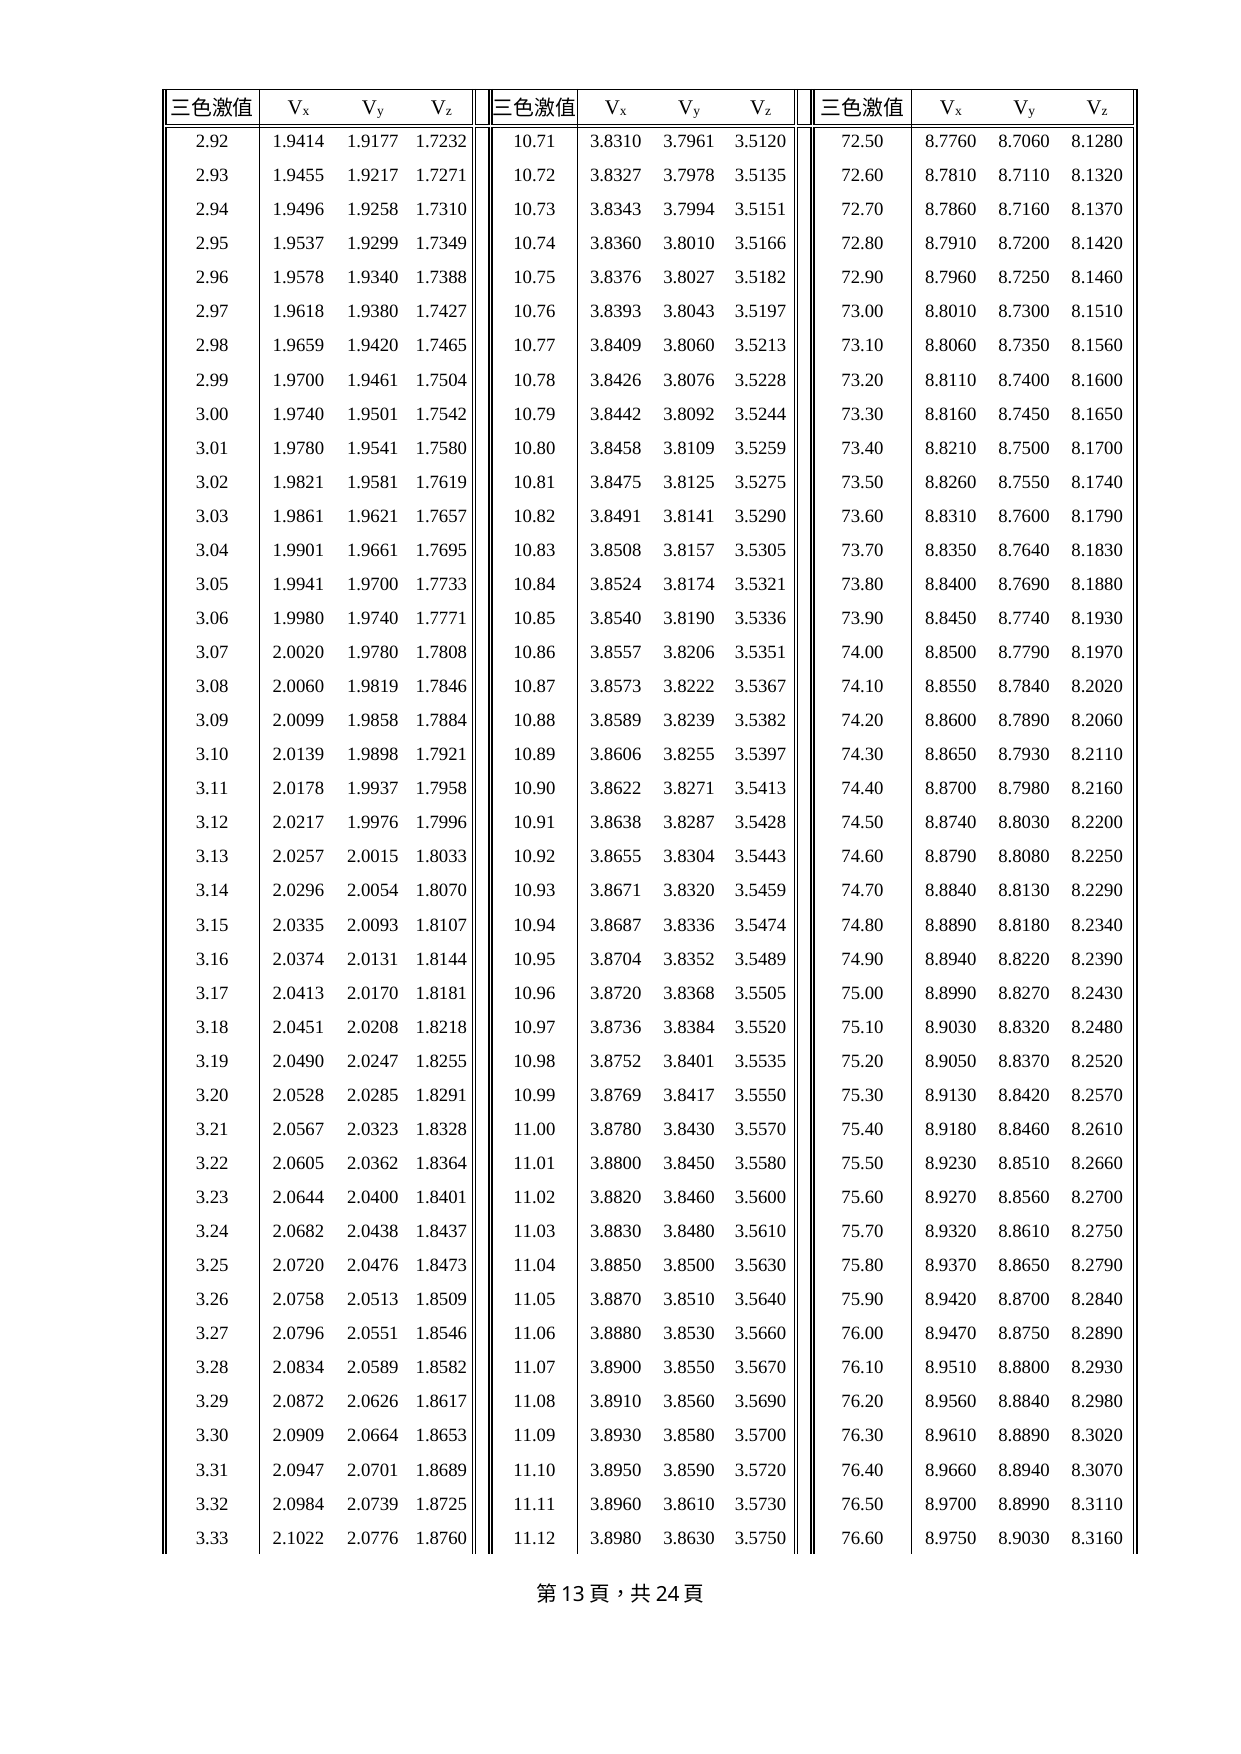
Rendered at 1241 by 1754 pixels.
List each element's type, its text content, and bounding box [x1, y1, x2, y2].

table_cell 73.40 [815, 430, 911, 464]
table_cell [798, 396, 810, 430]
table_cell 3.5630 [725, 1248, 794, 1282]
table_cell [798, 669, 810, 703]
table_cell 3.8352 [653, 941, 724, 975]
table_cell 75.20 [815, 1044, 911, 1077]
table_cell 3.5228 [725, 362, 794, 396]
table_header Vy [337, 90, 408, 124]
table_cell 8.2060 [1059, 703, 1133, 737]
table_cell 3.5305 [725, 533, 794, 567]
table_cell 76.00 [815, 1316, 911, 1350]
table_cell 3.00 [167, 396, 259, 430]
table_cell 10.91 [493, 805, 577, 839]
table_cell 8.7790 [989, 635, 1059, 669]
table_cell 8.7600 [989, 499, 1059, 532]
table_cell 8.8010 [912, 294, 989, 328]
table_cell 73.60 [815, 499, 911, 532]
table_cell [148, 703, 162, 737]
table_cell 1.8144 [408, 941, 472, 975]
table_cell [476, 1078, 488, 1112]
table_cell [148, 1520, 162, 1554]
table_cell 3.22 [167, 1146, 259, 1180]
table_cell 3.5213 [725, 328, 794, 362]
table_cell 3.24 [167, 1214, 259, 1248]
table_cell 8.9370 [912, 1248, 989, 1282]
table_cell [798, 533, 810, 567]
table_cell 8.1600 [1059, 362, 1133, 396]
table_cell 3.8769 [578, 1078, 653, 1112]
table_cell [148, 873, 162, 907]
table_cell 73.70 [815, 533, 911, 567]
table_cell 8.1420 [1059, 226, 1133, 260]
table_cell 3.5600 [725, 1180, 794, 1214]
table_cell 3.7994 [653, 192, 724, 226]
table_cell 8.1790 [1059, 499, 1133, 532]
table_cell 3.16 [167, 941, 259, 975]
table_cell 8.7200 [989, 226, 1059, 260]
table_cell 8.9510 [912, 1350, 989, 1384]
table_cell 3.8092 [653, 396, 724, 430]
table_cell 3.5550 [725, 1078, 794, 1112]
table_cell [798, 226, 810, 260]
table_cell [148, 975, 162, 1009]
table_cell [798, 635, 810, 669]
table_cell [798, 1316, 810, 1350]
table_cell 3.20 [167, 1078, 259, 1112]
table_cell 2.0093 [337, 907, 408, 941]
table_cell 2.0335 [260, 907, 337, 941]
table_cell 8.8320 [989, 1009, 1059, 1043]
table_cell 8.8800 [989, 1350, 1059, 1384]
table_cell 3.8442 [578, 396, 653, 430]
table_cell 8.7810 [912, 158, 989, 192]
table_cell 3.09 [167, 703, 259, 737]
table_header 三色激值 [493, 90, 577, 124]
table_cell 3.8141 [653, 499, 724, 532]
table_cell 1.7349 [408, 226, 472, 260]
table_cell 3.5459 [725, 873, 794, 907]
table_cell 10.73 [493, 192, 577, 226]
table_cell [148, 328, 162, 362]
table_cell [148, 907, 162, 941]
table_header Vx [578, 90, 653, 124]
table_cell [148, 941, 162, 975]
table_cell [476, 635, 488, 669]
table_cell 3.8736 [578, 1009, 653, 1043]
table_cell 8.8890 [989, 1418, 1059, 1452]
table_cell 8.2520 [1059, 1044, 1133, 1077]
table_cell 1.9299 [337, 226, 408, 260]
table_cell [148, 1248, 162, 1282]
table_cell [148, 1350, 162, 1384]
table_cell 2.96 [167, 260, 259, 294]
table_cell 1.8255 [408, 1044, 472, 1077]
table_cell 8.9610 [912, 1418, 989, 1452]
table_header Vx [260, 90, 337, 124]
table_cell 11.06 [493, 1316, 577, 1350]
table_cell 2.0872 [260, 1384, 337, 1418]
table_cell [476, 601, 488, 635]
table_cell 3.8010 [653, 226, 724, 260]
table_cell 75.70 [815, 1214, 911, 1248]
table_cell 8.7960 [912, 260, 989, 294]
table_cell 3.5640 [725, 1282, 794, 1316]
table_cell 8.8740 [912, 805, 989, 839]
table_cell 3.5443 [725, 839, 794, 873]
table_cell 8.1740 [1059, 464, 1133, 498]
table_cell 8.9700 [912, 1486, 989, 1520]
table_cell 3.5720 [725, 1452, 794, 1486]
table_cell 2.0739 [337, 1486, 408, 1520]
table_cell 3.8491 [578, 499, 653, 532]
table_cell [476, 1486, 488, 1520]
table_cell 3.8384 [653, 1009, 724, 1043]
table_cell 1.9821 [260, 464, 337, 498]
table_cell 3.5182 [725, 260, 794, 294]
table_cell [148, 158, 162, 192]
table_cell 1.9901 [260, 533, 337, 567]
table_cell 1.7504 [408, 362, 472, 396]
table_cell 1.9621 [337, 499, 408, 532]
table_cell [476, 975, 488, 1009]
table_cell 3.31 [167, 1452, 259, 1486]
table_cell 1.8617 [408, 1384, 472, 1418]
table_cell 8.8890 [912, 907, 989, 941]
table_cell 1.7884 [408, 703, 472, 737]
table_cell 8.1970 [1059, 635, 1133, 669]
table_cell 8.8650 [912, 737, 989, 771]
table_cell 3.5275 [725, 464, 794, 498]
table_cell 3.8190 [653, 601, 724, 635]
table_cell 3.02 [167, 464, 259, 498]
table_cell 8.1280 [1059, 128, 1133, 158]
table_cell 3.5151 [725, 192, 794, 226]
table_cell [798, 975, 810, 1009]
table_cell [476, 771, 488, 805]
table_cell 8.8060 [912, 328, 989, 362]
table_header Vy [653, 90, 724, 124]
table_cell 8.8940 [912, 941, 989, 975]
table_cell [148, 1452, 162, 1486]
table_cell [798, 1384, 810, 1418]
table_cell 10.88 [493, 703, 577, 737]
table_cell 74.30 [815, 737, 911, 771]
table_cell 8.8560 [989, 1180, 1059, 1214]
table_cell 3.8343 [578, 192, 653, 226]
table_cell [148, 1146, 162, 1180]
table_cell 1.9461 [337, 362, 408, 396]
table_cell 3.8950 [578, 1452, 653, 1486]
table_cell [148, 567, 162, 601]
table_cell [476, 1384, 488, 1418]
table_cell 8.7400 [989, 362, 1059, 396]
table_cell 3.5413 [725, 771, 794, 805]
table_cell [798, 1350, 810, 1384]
table_cell 3.8573 [578, 669, 653, 703]
table_cell 3.8320 [653, 873, 724, 907]
table_cell 8.8310 [912, 499, 989, 532]
table_cell 8.8990 [989, 1486, 1059, 1520]
table_cell 3.5397 [725, 737, 794, 771]
table_cell 3.8850 [578, 1248, 653, 1282]
table_cell [798, 328, 810, 362]
table_cell 3.8043 [653, 294, 724, 328]
table_cell 3.18 [167, 1009, 259, 1043]
table_cell [798, 192, 810, 226]
table_cell [798, 737, 810, 771]
table_cell 3.8606 [578, 737, 653, 771]
table_cell 8.7450 [989, 396, 1059, 430]
table_cell 3.5290 [725, 499, 794, 532]
table_cell 2.0476 [337, 1248, 408, 1282]
table_cell 3.5700 [725, 1418, 794, 1452]
table_cell 72.80 [815, 226, 911, 260]
table_cell 3.11 [167, 771, 259, 805]
table_cell [798, 430, 810, 464]
table_cell 74.60 [815, 839, 911, 873]
table_cell 1.7580 [408, 430, 472, 464]
table_cell 1.9420 [337, 328, 408, 362]
table_cell 3.8557 [578, 635, 653, 669]
table_cell [148, 430, 162, 464]
table_cell 2.0170 [337, 975, 408, 1009]
table_cell 3.5580 [725, 1146, 794, 1180]
table_cell 3.5382 [725, 703, 794, 737]
table_cell [798, 1044, 810, 1077]
table_cell 3.06 [167, 601, 259, 635]
table_cell 3.04 [167, 533, 259, 567]
table_header Vy [989, 90, 1059, 124]
table_cell 2.0664 [337, 1418, 408, 1452]
table_cell 10.89 [493, 737, 577, 771]
table_cell 8.9750 [912, 1520, 989, 1554]
table_cell 10.85 [493, 601, 577, 635]
table_cell 1.7427 [408, 294, 472, 328]
table_cell 3.8820 [578, 1180, 653, 1214]
table_cell 8.8270 [989, 975, 1059, 1009]
table_cell 3.8910 [578, 1384, 653, 1418]
table_cell 1.8437 [408, 1214, 472, 1248]
table_cell 8.8500 [912, 635, 989, 669]
table_cell 8.8750 [989, 1316, 1059, 1350]
table_cell 2.0528 [260, 1078, 337, 1112]
table_cell [148, 1282, 162, 1316]
table_cell 8.7500 [989, 430, 1059, 464]
table_cell 3.8368 [653, 975, 724, 1009]
table_header Vz [725, 90, 794, 124]
table_cell 1.7921 [408, 737, 472, 771]
table_cell [798, 260, 810, 294]
table_cell 3.8222 [653, 669, 724, 703]
table_cell 10.98 [493, 1044, 577, 1077]
table_cell 8.9030 [912, 1009, 989, 1043]
table_cell 10.81 [493, 464, 577, 498]
table_cell 8.1510 [1059, 294, 1133, 328]
table_cell 2.1022 [260, 1520, 337, 1554]
table_cell [476, 1009, 488, 1043]
table_cell [798, 941, 810, 975]
table_cell 10.87 [493, 669, 577, 703]
table_cell 3.28 [167, 1350, 259, 1384]
table_cell 3.8239 [653, 703, 724, 737]
table_cell 3.8671 [578, 873, 653, 907]
table_cell 3.12 [167, 805, 259, 839]
table_cell 3.5730 [725, 1486, 794, 1520]
table_cell 1.9380 [337, 294, 408, 328]
table_cell 3.5321 [725, 567, 794, 601]
table_cell 3.8550 [653, 1350, 724, 1384]
table_cell 2.0551 [337, 1316, 408, 1350]
table_cell [476, 567, 488, 601]
table_cell 3.5367 [725, 669, 794, 703]
table_cell 8.7300 [989, 294, 1059, 328]
table_cell 8.2890 [1059, 1316, 1133, 1350]
table_cell 8.2980 [1059, 1384, 1133, 1418]
table_header 三色激值 [815, 90, 911, 124]
table_cell [476, 1282, 488, 1316]
table_cell 3.17 [167, 975, 259, 1009]
table_cell 3.8076 [653, 362, 724, 396]
table_cell [476, 873, 488, 907]
table_cell 2.0644 [260, 1180, 337, 1214]
table_cell 1.8509 [408, 1282, 472, 1316]
table_cell 8.2790 [1059, 1248, 1133, 1282]
table_cell 74.70 [815, 873, 911, 907]
table_cell 72.50 [815, 128, 911, 158]
table_cell 8.8700 [989, 1282, 1059, 1316]
table_cell 3.8426 [578, 362, 653, 396]
table_cell [798, 464, 810, 498]
table_cell [476, 1316, 488, 1350]
table_cell 3.5120 [725, 128, 794, 158]
table_cell 11.10 [493, 1452, 577, 1486]
table_cell 8.8450 [912, 601, 989, 635]
table_cell 8.2340 [1059, 907, 1133, 941]
table_cell 8.2290 [1059, 873, 1133, 907]
table_cell 8.8260 [912, 464, 989, 498]
table_cell 8.1830 [1059, 533, 1133, 567]
table_cell 8.8840 [912, 873, 989, 907]
table_cell 76.50 [815, 1486, 911, 1520]
table_cell 2.95 [167, 226, 259, 260]
table_cell 8.7890 [989, 703, 1059, 737]
table_cell [798, 158, 810, 192]
table_cell 11.07 [493, 1350, 577, 1384]
table_cell 3.5166 [725, 226, 794, 260]
table_cell [476, 839, 488, 873]
table_cell 10.79 [493, 396, 577, 430]
table_cell 8.7110 [989, 158, 1059, 192]
table_cell 76.40 [815, 1452, 911, 1486]
table_cell 76.10 [815, 1350, 911, 1384]
table_cell 8.7930 [989, 737, 1059, 771]
table_cell 8.1560 [1059, 328, 1133, 362]
table_cell [148, 1384, 162, 1418]
table_cell 1.8218 [408, 1009, 472, 1043]
table_cell [148, 737, 162, 771]
table_cell 8.1460 [1059, 260, 1133, 294]
table_cell 8.2930 [1059, 1350, 1133, 1384]
table_cell [798, 1282, 810, 1316]
table_cell 3.8287 [653, 805, 724, 839]
table_cell 3.5351 [725, 635, 794, 669]
table_cell 1.9537 [260, 226, 337, 260]
table_cell 1.9496 [260, 192, 337, 226]
table_cell [798, 805, 810, 839]
table_cell 3.8780 [578, 1112, 653, 1146]
table_cell [148, 124, 162, 158]
table_cell 76.30 [815, 1418, 911, 1452]
table_cell 3.8206 [653, 635, 724, 669]
table_cell [148, 464, 162, 498]
table_cell 3.8530 [653, 1316, 724, 1350]
table_cell 1.9941 [260, 567, 337, 601]
table_cell 8.9230 [912, 1146, 989, 1180]
table_cell [798, 907, 810, 941]
table_cell [476, 362, 488, 396]
table_cell 3.8417 [653, 1078, 724, 1112]
table_cell 3.8930 [578, 1418, 653, 1452]
table_cell [476, 260, 488, 294]
table_cell 8.8460 [989, 1112, 1059, 1146]
table_cell 8.2250 [1059, 839, 1133, 873]
table_cell 1.7695 [408, 533, 472, 567]
table_cell 3.7978 [653, 158, 724, 192]
table_header [148, 89, 162, 124]
table_cell [798, 1146, 810, 1180]
table_cell 3.15 [167, 907, 259, 941]
table_cell 8.8400 [912, 567, 989, 601]
table_cell 3.8376 [578, 260, 653, 294]
table_cell 3.8430 [653, 1112, 724, 1146]
table_cell 11.08 [493, 1384, 577, 1418]
table_cell 11.03 [493, 1214, 577, 1248]
table_cell 10.96 [493, 975, 577, 1009]
table_cell 8.9660 [912, 1452, 989, 1486]
table_cell 2.0257 [260, 839, 337, 873]
table_cell 2.0362 [337, 1146, 408, 1180]
table_cell 2.0605 [260, 1146, 337, 1180]
table_cell 3.8393 [578, 294, 653, 328]
table_cell 2.0682 [260, 1214, 337, 1248]
table_cell 3.5610 [725, 1214, 794, 1248]
table_cell 3.8630 [653, 1520, 724, 1554]
table_cell 8.7690 [989, 567, 1059, 601]
table_cell 1.9976 [337, 805, 408, 839]
table_cell 2.0139 [260, 737, 337, 771]
table_cell 1.9177 [337, 128, 408, 158]
table_cell 3.03 [167, 499, 259, 532]
table_cell 3.8174 [653, 567, 724, 601]
table_cell 3.8752 [578, 1044, 653, 1077]
table_cell 3.8524 [578, 567, 653, 601]
table_cell 1.7232 [408, 128, 472, 158]
table_cell 10.77 [493, 328, 577, 362]
table_cell 1.9819 [337, 669, 408, 703]
table_cell 1.8033 [408, 839, 472, 873]
table_cell 1.9937 [337, 771, 408, 805]
table_cell 76.60 [815, 1520, 911, 1554]
table_cell 2.0323 [337, 1112, 408, 1146]
table_cell 8.7640 [989, 533, 1059, 567]
table_cell 2.98 [167, 328, 259, 362]
table_header Vz [408, 90, 472, 124]
table_cell 3.33 [167, 1520, 259, 1554]
table_cell 1.7996 [408, 805, 472, 839]
table_cell 3.5535 [725, 1044, 794, 1077]
table_cell 3.8304 [653, 839, 724, 873]
table_cell 3.8460 [653, 1180, 724, 1214]
table_header [798, 90, 810, 124]
table_cell 8.7760 [912, 128, 989, 158]
table_cell 3.8458 [578, 430, 653, 464]
table_cell 72.90 [815, 260, 911, 294]
table_cell [798, 771, 810, 805]
table_cell [476, 1248, 488, 1282]
table_cell 3.05 [167, 567, 259, 601]
table_cell 10.72 [493, 158, 577, 192]
table_cell 2.0796 [260, 1316, 337, 1350]
table_cell 2.0776 [337, 1520, 408, 1554]
table_cell 8.9050 [912, 1044, 989, 1077]
table_cell [798, 703, 810, 737]
table_cell 1.8546 [408, 1316, 472, 1350]
table_cell 2.97 [167, 294, 259, 328]
table_cell 3.29 [167, 1384, 259, 1418]
table_cell 8.8940 [989, 1452, 1059, 1486]
table_cell 1.9455 [260, 158, 337, 192]
table_cell 2.0490 [260, 1044, 337, 1077]
table_cell 73.30 [815, 396, 911, 430]
table_cell [148, 839, 162, 873]
table_cell 8.2020 [1059, 669, 1133, 703]
table_cell 74.10 [815, 669, 911, 703]
table_cell 2.0626 [337, 1384, 408, 1418]
table_cell 10.82 [493, 499, 577, 532]
table_cell 11.05 [493, 1282, 577, 1316]
table_cell [476, 1112, 488, 1146]
table_cell [148, 226, 162, 260]
table_cell 8.2610 [1059, 1112, 1133, 1146]
table_cell [798, 1180, 810, 1214]
table_cell 3.25 [167, 1248, 259, 1282]
table_cell 1.7310 [408, 192, 472, 226]
table_cell 10.94 [493, 907, 577, 941]
table_cell 3.8475 [578, 464, 653, 498]
table_cell 3.8027 [653, 260, 724, 294]
table_header Vx [912, 90, 989, 124]
table_cell [148, 396, 162, 430]
table_cell [798, 1452, 810, 1486]
table_cell [798, 1520, 810, 1554]
table_cell 10.90 [493, 771, 577, 805]
table_cell 75.30 [815, 1078, 911, 1112]
table_cell 3.8720 [578, 975, 653, 1009]
table_cell 1.7733 [408, 567, 472, 601]
table_cell 8.8610 [989, 1214, 1059, 1248]
table_cell [476, 1418, 488, 1452]
table_cell 3.8510 [653, 1282, 724, 1316]
table_cell 8.8160 [912, 396, 989, 430]
table_cell [798, 567, 810, 601]
table_cell [148, 362, 162, 396]
table_cell 2.0178 [260, 771, 337, 805]
table_cell 1.8760 [408, 1520, 472, 1554]
table_cell 3.8310 [578, 128, 653, 158]
table_cell 75.40 [815, 1112, 911, 1146]
table_cell 11.12 [493, 1520, 577, 1554]
table_cell 2.0567 [260, 1112, 337, 1146]
table_cell 3.30 [167, 1418, 259, 1452]
table_cell 2.94 [167, 192, 259, 226]
table_cell 3.8580 [653, 1418, 724, 1452]
table_cell 3.8360 [578, 226, 653, 260]
table_cell 8.7250 [989, 260, 1059, 294]
table_cell 11.04 [493, 1248, 577, 1282]
table_cell 73.50 [815, 464, 911, 498]
table_cell 8.8370 [989, 1044, 1059, 1077]
table_cell 1.8473 [408, 1248, 472, 1282]
table_cell 1.8328 [408, 1112, 472, 1146]
table_cell 2.0909 [260, 1418, 337, 1452]
table_cell 3.8960 [578, 1486, 653, 1520]
table_cell [476, 703, 488, 737]
table_cell 3.5660 [725, 1316, 794, 1350]
table_cell 3.8655 [578, 839, 653, 873]
table_cell [798, 1418, 810, 1452]
table_cell 73.20 [815, 362, 911, 396]
table_cell 10.76 [493, 294, 577, 328]
table_cell 1.7846 [408, 669, 472, 703]
table_cell 1.9700 [260, 362, 337, 396]
table_cell 2.0451 [260, 1009, 337, 1043]
table_cell 3.10 [167, 737, 259, 771]
table_cell 2.0054 [337, 873, 408, 907]
table_cell [476, 1214, 488, 1248]
table_cell 3.8271 [653, 771, 724, 805]
table_cell 8.8990 [912, 975, 989, 1009]
table_cell 74.90 [815, 941, 911, 975]
table_cell 8.7160 [989, 192, 1059, 226]
table_cell 72.60 [815, 158, 911, 192]
table_cell 8.8600 [912, 703, 989, 737]
table_cell [476, 499, 488, 532]
table_cell 75.10 [815, 1009, 911, 1043]
table_cell 3.08 [167, 669, 259, 703]
table_cell 3.5570 [725, 1112, 794, 1146]
table_cell 3.5336 [725, 601, 794, 635]
table_cell 1.9414 [260, 128, 337, 158]
table_cell [476, 294, 488, 328]
table_cell 73.80 [815, 567, 911, 601]
table_cell 10.93 [493, 873, 577, 907]
table_cell 10.84 [493, 567, 577, 601]
table_cell 8.2840 [1059, 1282, 1133, 1316]
table_cell [798, 601, 810, 635]
table_cell 74.50 [815, 805, 911, 839]
table_cell 2.0217 [260, 805, 337, 839]
table_cell 3.8508 [578, 533, 653, 567]
table_cell 8.7060 [989, 128, 1059, 158]
table_cell 1.9980 [260, 601, 337, 635]
table_cell [798, 362, 810, 396]
table_cell 3.5259 [725, 430, 794, 464]
table_cell 3.8409 [578, 328, 653, 362]
table_cell 2.0060 [260, 669, 337, 703]
table_cell 3.5135 [725, 158, 794, 192]
table_cell 2.0374 [260, 941, 337, 975]
table_cell 75.80 [815, 1248, 911, 1282]
table_cell [476, 128, 488, 158]
table_cell [476, 464, 488, 498]
table_cell 8.7840 [989, 669, 1059, 703]
table_cell 10.83 [493, 533, 577, 567]
table_cell 2.92 [167, 128, 259, 158]
table_cell 2.0099 [260, 703, 337, 737]
table_cell 3.13 [167, 839, 259, 873]
table_cell 3.07 [167, 635, 259, 669]
table_cell 1.9861 [260, 499, 337, 532]
table_cell [798, 294, 810, 328]
table_cell 8.8650 [989, 1248, 1059, 1282]
table_cell 72.70 [815, 192, 911, 226]
table_cell 3.8900 [578, 1350, 653, 1384]
table_cell 76.20 [815, 1384, 911, 1418]
table_cell 3.8870 [578, 1282, 653, 1316]
table_cell 1.9578 [260, 260, 337, 294]
table_cell 2.0247 [337, 1044, 408, 1077]
table_cell 10.75 [493, 260, 577, 294]
table_cell 3.19 [167, 1044, 259, 1077]
table_cell 11.02 [493, 1180, 577, 1214]
table_header [476, 90, 488, 124]
table_cell 2.99 [167, 362, 259, 396]
table_cell 8.1320 [1059, 158, 1133, 192]
table_cell 3.7961 [653, 128, 724, 158]
table_cell 3.5505 [725, 975, 794, 1009]
table_cell 2.0438 [337, 1214, 408, 1248]
table_cell 3.8327 [578, 158, 653, 192]
table_cell 8.1370 [1059, 192, 1133, 226]
table_cell 8.8080 [989, 839, 1059, 873]
table_cell 2.0208 [337, 1009, 408, 1043]
table_cell [148, 1486, 162, 1520]
table_cell 3.8830 [578, 1214, 653, 1248]
table_cell 74.40 [815, 771, 911, 805]
table_cell 8.8510 [989, 1146, 1059, 1180]
table_cell 1.9541 [337, 430, 408, 464]
table_cell [148, 669, 162, 703]
table_cell 1.7657 [408, 499, 472, 532]
table_cell 8.9420 [912, 1282, 989, 1316]
table_cell [476, 737, 488, 771]
table_cell [476, 1180, 488, 1214]
table_cell 1.8653 [408, 1418, 472, 1452]
table_cell 2.0285 [337, 1078, 408, 1112]
table_cell 3.8622 [578, 771, 653, 805]
table_cell 2.0131 [337, 941, 408, 975]
table_cell 3.5428 [725, 805, 794, 839]
table_cell [476, 669, 488, 703]
table_cell [148, 294, 162, 328]
table_cell 8.2390 [1059, 941, 1133, 975]
table_cell 2.0947 [260, 1452, 337, 1486]
table_cell 8.7910 [912, 226, 989, 260]
table_cell 3.8880 [578, 1316, 653, 1350]
table_cell 1.9501 [337, 396, 408, 430]
table_cell [798, 1078, 810, 1112]
table_cell 3.8336 [653, 907, 724, 941]
table_cell 8.2160 [1059, 771, 1133, 805]
table_cell 1.8725 [408, 1486, 472, 1520]
table_cell 74.20 [815, 703, 911, 737]
table_cell 3.5244 [725, 396, 794, 430]
table_cell 3.5520 [725, 1009, 794, 1043]
table_cell [476, 430, 488, 464]
table_cell 8.8350 [912, 533, 989, 567]
table_cell 8.9560 [912, 1384, 989, 1418]
table_cell 1.9581 [337, 464, 408, 498]
table_cell 10.95 [493, 941, 577, 975]
table_cell [148, 499, 162, 532]
table_cell 10.97 [493, 1009, 577, 1043]
table_cell [476, 1350, 488, 1384]
table_cell [476, 396, 488, 430]
table_cell [476, 226, 488, 260]
table_cell 1.7271 [408, 158, 472, 192]
table_cell 1.8181 [408, 975, 472, 1009]
table_cell [476, 192, 488, 226]
table_cell 11.01 [493, 1146, 577, 1180]
table_cell 8.2700 [1059, 1180, 1133, 1214]
table_cell 3.8500 [653, 1248, 724, 1282]
table_cell 1.8107 [408, 907, 472, 941]
table_cell 1.9700 [337, 567, 408, 601]
table_cell [476, 1146, 488, 1180]
table_cell 74.00 [815, 635, 911, 669]
table_cell [148, 1009, 162, 1043]
table_cell 8.9130 [912, 1078, 989, 1112]
table_cell [798, 1112, 810, 1146]
table_cell 8.2660 [1059, 1146, 1133, 1180]
table_cell 3.5489 [725, 941, 794, 975]
table_cell 1.9740 [260, 396, 337, 430]
table_cell [148, 1044, 162, 1077]
table_cell [476, 805, 488, 839]
table_cell 3.8109 [653, 430, 724, 464]
table_cell 75.60 [815, 1180, 911, 1214]
table_cell 8.7860 [912, 192, 989, 226]
table_cell 2.0015 [337, 839, 408, 873]
table_cell 3.27 [167, 1316, 259, 1350]
table_cell 8.8840 [989, 1384, 1059, 1418]
table_cell 8.7740 [989, 601, 1059, 635]
table_cell 3.5670 [725, 1350, 794, 1384]
table_cell 2.0720 [260, 1248, 337, 1282]
table_cell [476, 1044, 488, 1077]
table_cell 8.2480 [1059, 1009, 1133, 1043]
table_cell [798, 1486, 810, 1520]
table_cell [148, 1112, 162, 1146]
table_cell 10.74 [493, 226, 577, 260]
table_cell 8.7550 [989, 464, 1059, 498]
table_cell 3.8800 [578, 1146, 653, 1180]
table_header Vz [1059, 90, 1133, 124]
table_cell 8.1650 [1059, 396, 1133, 430]
table_cell [798, 839, 810, 873]
table_cell 73.00 [815, 294, 911, 328]
table_cell 3.26 [167, 1282, 259, 1316]
table_cell 8.1880 [1059, 567, 1133, 601]
table_cell 2.0834 [260, 1350, 337, 1384]
table_cell 1.9740 [337, 601, 408, 635]
table_cell 8.9180 [912, 1112, 989, 1146]
table_cell 8.9030 [989, 1520, 1059, 1554]
table_cell 3.8540 [578, 601, 653, 635]
table_cell 3.5690 [725, 1384, 794, 1418]
table_cell 3.8589 [578, 703, 653, 737]
table_cell 8.7980 [989, 771, 1059, 805]
table_cell 3.8980 [578, 1520, 653, 1554]
table_cell [148, 771, 162, 805]
table_cell 2.0589 [337, 1350, 408, 1384]
table_cell 3.8638 [578, 805, 653, 839]
table_cell 2.0400 [337, 1180, 408, 1214]
table_cell [148, 1316, 162, 1350]
table_cell 8.9470 [912, 1316, 989, 1350]
table_cell 75.90 [815, 1282, 911, 1316]
table_cell 11.11 [493, 1486, 577, 1520]
table_cell 10.99 [493, 1078, 577, 1112]
table_cell 1.7388 [408, 260, 472, 294]
table_cell 3.8255 [653, 737, 724, 771]
table_cell 3.8401 [653, 1044, 724, 1077]
table_cell 2.0513 [337, 1282, 408, 1316]
table_cell 1.7619 [408, 464, 472, 498]
table_cell [798, 873, 810, 907]
table_cell 1.8364 [408, 1146, 472, 1180]
table_cell 2.0020 [260, 635, 337, 669]
table_cell 3.8704 [578, 941, 653, 975]
table_cell 8.9270 [912, 1180, 989, 1214]
table_cell 1.9340 [337, 260, 408, 294]
table_cell 2.0413 [260, 975, 337, 1009]
table_cell 3.8060 [653, 328, 724, 362]
table_cell 10.86 [493, 635, 577, 669]
table_cell 8.2200 [1059, 805, 1133, 839]
table_cell 8.8130 [989, 873, 1059, 907]
table_cell [476, 1452, 488, 1486]
table_cell 8.3020 [1059, 1418, 1133, 1452]
table_cell 3.8480 [653, 1214, 724, 1248]
table_cell 3.8125 [653, 464, 724, 498]
table_cell 8.8110 [912, 362, 989, 396]
table_cell [798, 1214, 810, 1248]
table_cell [476, 158, 488, 192]
table_cell 1.9661 [337, 533, 408, 567]
table_cell 8.7350 [989, 328, 1059, 362]
table_cell 1.7808 [408, 635, 472, 669]
table_cell 3.8610 [653, 1486, 724, 1520]
table_cell [148, 533, 162, 567]
table_cell 8.8550 [912, 669, 989, 703]
table_cell [476, 328, 488, 362]
table_cell 74.80 [815, 907, 911, 941]
table_cell [476, 941, 488, 975]
table_cell 3.5474 [725, 907, 794, 941]
table_cell [148, 1078, 162, 1112]
table_cell 75.00 [815, 975, 911, 1009]
table_cell [148, 1214, 162, 1248]
table_cell 2.0701 [337, 1452, 408, 1486]
table_cell [798, 499, 810, 532]
table_cell 3.8590 [653, 1452, 724, 1486]
table_cell [476, 533, 488, 567]
table_cell 2.0984 [260, 1486, 337, 1520]
table_cell 1.9780 [337, 635, 408, 669]
table_cell 8.1930 [1059, 601, 1133, 635]
table_cell 1.8401 [408, 1180, 472, 1214]
table_cell [148, 192, 162, 226]
table_cell 8.2110 [1059, 737, 1133, 771]
table_header 三色激值 [167, 90, 259, 124]
table_cell 8.2430 [1059, 975, 1133, 1009]
table_cell 8.8700 [912, 771, 989, 805]
table_cell [798, 128, 810, 158]
table_cell 73.10 [815, 328, 911, 362]
table_cell 8.1700 [1059, 430, 1133, 464]
table_cell 1.9258 [337, 192, 408, 226]
table_cell 1.7771 [408, 601, 472, 635]
table_cell [476, 1520, 488, 1554]
table_cell 3.21 [167, 1112, 259, 1146]
table_cell 10.78 [493, 362, 577, 396]
table_cell 11.00 [493, 1112, 577, 1146]
table_cell 8.2570 [1059, 1078, 1133, 1112]
table_cell 1.9618 [260, 294, 337, 328]
table_cell 3.8157 [653, 533, 724, 567]
table_cell 1.9217 [337, 158, 408, 192]
table_cell 1.8291 [408, 1078, 472, 1112]
table_cell [798, 1009, 810, 1043]
table_cell 1.9898 [337, 737, 408, 771]
table_cell 1.8689 [408, 1452, 472, 1486]
table_cell 8.2750 [1059, 1214, 1133, 1248]
table_cell [148, 1418, 162, 1452]
table_cell [148, 601, 162, 635]
table_cell 3.01 [167, 430, 259, 464]
table_cell 10.92 [493, 839, 577, 873]
table_cell 8.8420 [989, 1078, 1059, 1112]
table_cell 1.8582 [408, 1350, 472, 1384]
table_cell 10.80 [493, 430, 577, 464]
table_cell 1.9659 [260, 328, 337, 362]
table_cell 3.23 [167, 1180, 259, 1214]
table_cell 8.8790 [912, 839, 989, 873]
table_cell 1.7542 [408, 396, 472, 430]
table_cell 1.7465 [408, 328, 472, 362]
table_cell [476, 907, 488, 941]
table_cell 3.32 [167, 1486, 259, 1520]
table_cell 8.9320 [912, 1214, 989, 1248]
table_cell [148, 260, 162, 294]
table_cell 10.71 [493, 128, 577, 158]
table_cell 3.5750 [725, 1520, 794, 1554]
table_cell 8.3070 [1059, 1452, 1133, 1486]
table_cell 73.90 [815, 601, 911, 635]
table_cell 3.14 [167, 873, 259, 907]
table_cell 8.8210 [912, 430, 989, 464]
table_cell 8.8220 [989, 941, 1059, 975]
table_cell 2.93 [167, 158, 259, 192]
table_cell 8.3110 [1059, 1486, 1133, 1520]
table_cell 1.7958 [408, 771, 472, 805]
table_cell 8.8030 [989, 805, 1059, 839]
table_cell [798, 1248, 810, 1282]
table_cell [148, 805, 162, 839]
table_cell 3.8450 [653, 1146, 724, 1180]
table_cell 3.8687 [578, 907, 653, 941]
table_cell 2.0296 [260, 873, 337, 907]
table_cell [148, 1180, 162, 1214]
table_cell 2.0758 [260, 1282, 337, 1316]
table_cell 8.8180 [989, 907, 1059, 941]
table_cell 75.50 [815, 1146, 911, 1180]
table_cell 3.5197 [725, 294, 794, 328]
table_cell 8.3160 [1059, 1520, 1133, 1554]
table_cell 1.8070 [408, 873, 472, 907]
table_cell 1.9780 [260, 430, 337, 464]
table_cell 11.09 [493, 1418, 577, 1452]
table_cell 3.8560 [653, 1384, 724, 1418]
table_cell 1.9858 [337, 703, 408, 737]
table_cell [148, 635, 162, 669]
